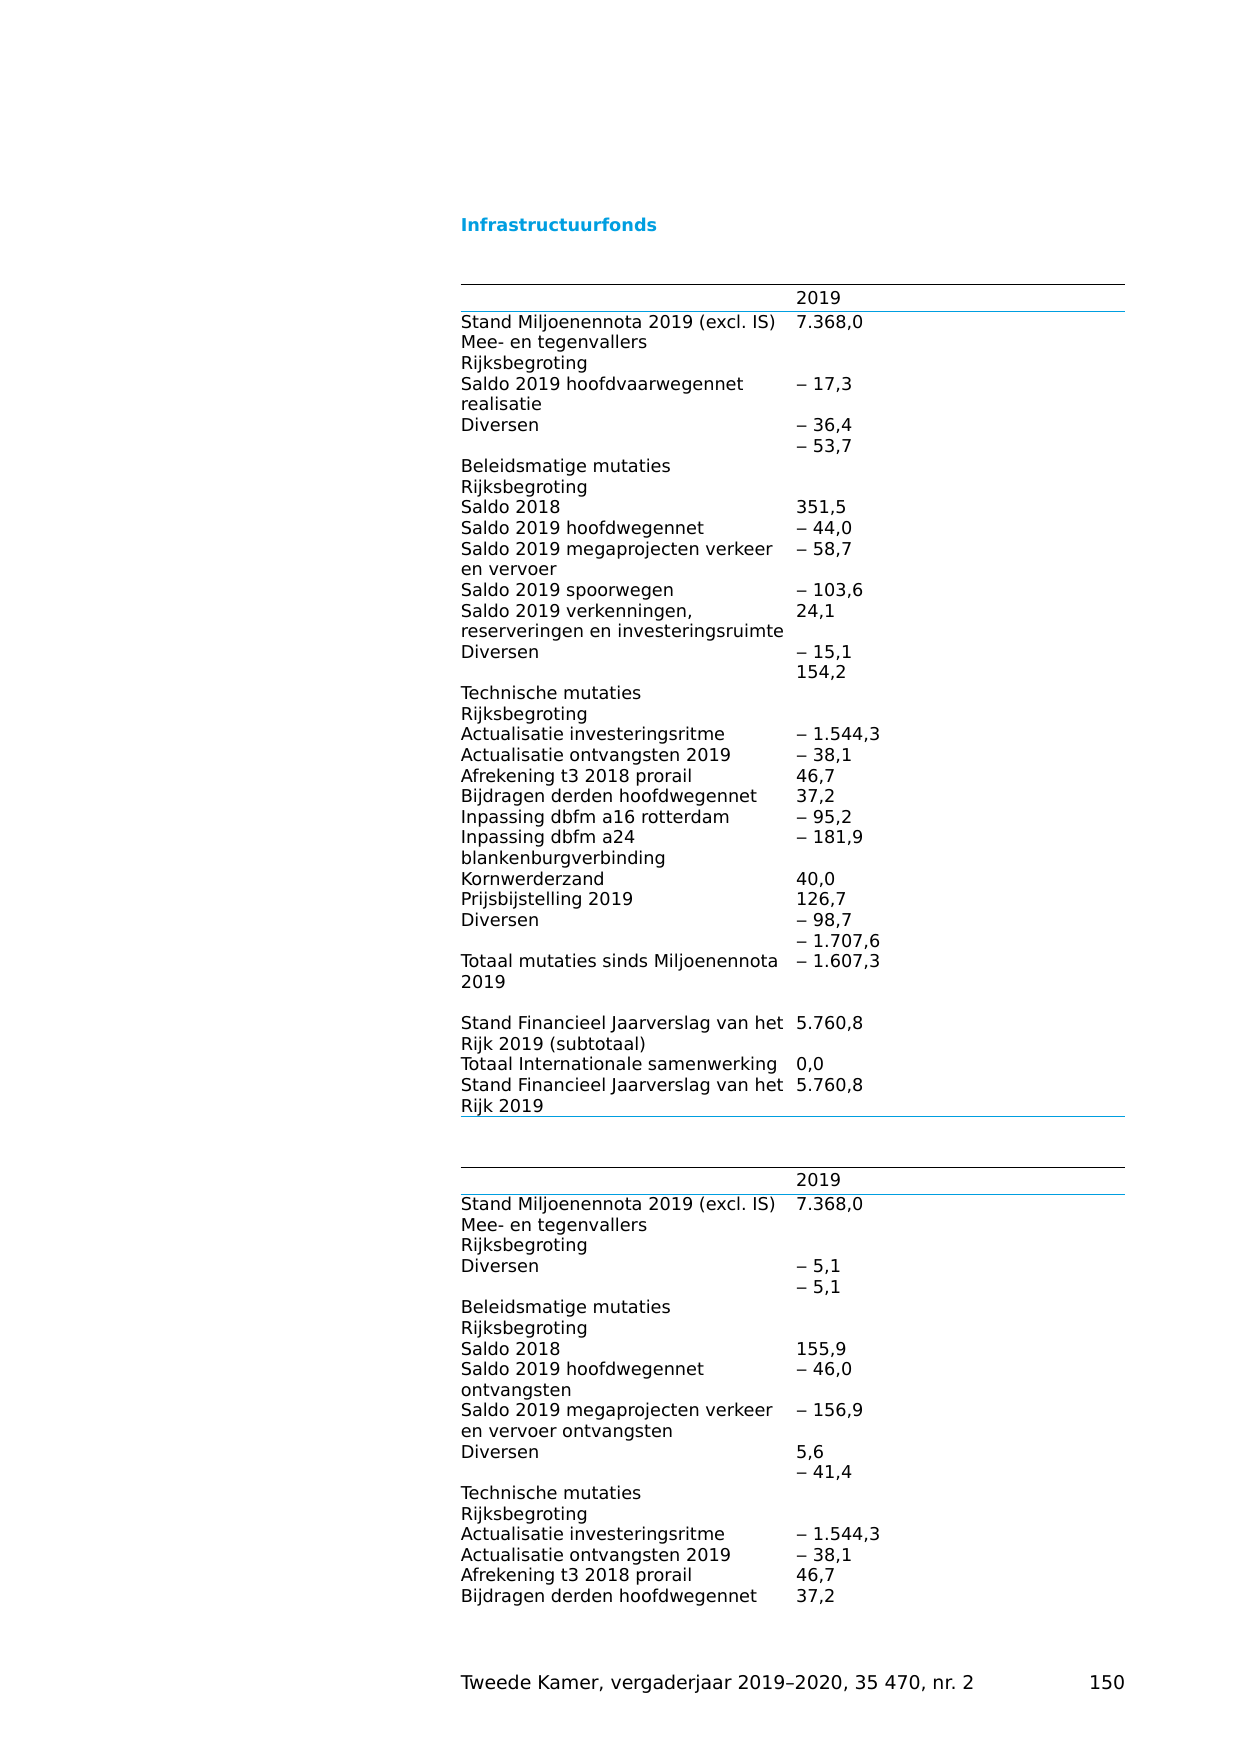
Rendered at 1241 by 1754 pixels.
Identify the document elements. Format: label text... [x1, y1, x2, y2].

table_cell ‒ 58,7 [793, 539, 1125, 580]
table_cell [461, 1462, 793, 1483]
table_cell Kornwerderzand [461, 869, 793, 889]
table_cell Mee- en tegenvallers [461, 1215, 793, 1235]
table_cell 46,7 [793, 766, 1125, 786]
table_cell 154,2 [793, 663, 1125, 683]
table_cell 5.760,8 [793, 1075, 1125, 1116]
table_cell 126,7 [793, 889, 1125, 910]
table_cell Saldo 2018 [461, 1339, 793, 1359]
table_cell Saldo 2019 hoofdwegennet ontvangsten [461, 1359, 793, 1400]
title Infrastructuurfonds [461, 213, 1125, 236]
table_cell ‒ 98,7 [793, 910, 1125, 931]
table_cell Saldo 2019 hoofdvaarwegennet realisatie [461, 374, 793, 415]
table_cell ‒ 1.607,3 [793, 951, 1125, 992]
table_cell Rijksbegroting [461, 353, 793, 374]
table_cell Saldo 2019 megaprojecten verkeer en vervoer [461, 539, 793, 580]
table_cell Diversen [461, 1442, 793, 1462]
table_cell ‒ 15,1 [793, 642, 1125, 662]
table_cell Afrekening t3 2018 prorail [461, 766, 793, 786]
table_cell Technische mutaties [461, 683, 793, 704]
table_cell 5.760,8 [793, 1013, 1125, 1054]
table_cell 40,0 [793, 869, 1125, 889]
table_cell ‒ 5,1 [793, 1256, 1125, 1277]
table_cell Prijsbijstelling 2019 [461, 889, 793, 910]
table_cell ‒ 53,7 [793, 436, 1125, 456]
table_cell Stand Financieel Jaarverslag van het Rijk 2019 (subtotaal) [461, 1013, 793, 1054]
table_cell ‒ 1.544,3 [793, 1524, 1125, 1545]
table_cell 0,0 [793, 1054, 1125, 1075]
table_cell Mee- en tegenvallers [461, 333, 793, 353]
table_cell [793, 1235, 1125, 1256]
table_cell [793, 333, 1125, 353]
table_cell Beleidsmatige mutaties [461, 456, 793, 477]
table_cell 37,2 [793, 786, 1125, 807]
table_cell [793, 993, 1125, 1013]
table_cell [461, 1277, 793, 1297]
table_cell [461, 436, 793, 456]
table_cell [793, 704, 1125, 724]
table_cell Rijksbegroting [461, 1318, 793, 1338]
table_cell Inpassing dbfm a16 rotterdam [461, 807, 793, 827]
table_cell Diversen [461, 642, 793, 662]
table_cell [793, 1318, 1125, 1338]
table_cell [793, 477, 1125, 497]
table_cell ‒ 41,4 [793, 1462, 1125, 1483]
table_cell Saldo 2019 megaprojecten verkeer en vervoer ontvangsten [461, 1400, 793, 1442]
table_cell Totaal Internationale samenwerking [461, 1054, 793, 1075]
table_cell [461, 993, 793, 1013]
table_header INFRASTRUCTUURFONDS: NIET-BELASTINGONTVANGSTEN [461, 1142, 1125, 1167]
table_cell Actualisatie investeringsritme [461, 724, 793, 745]
table_cell Rijksbegroting [461, 477, 793, 497]
table_cell Bijdragen derden hoofdwegennet [461, 1586, 793, 1607]
table_cell Stand Miljoenennota 2019 (excl. IS) [461, 1195, 793, 1215]
table_cell 24,1 [793, 601, 1125, 642]
table_cell Rijksbegroting [461, 704, 793, 724]
table_cell ‒ 1.544,3 [793, 724, 1125, 745]
table_cell ‒ 17,3 [793, 374, 1125, 415]
table_cell [793, 1483, 1125, 1503]
table_cell Totaal mutaties sinds Miljoenennota 2019 [461, 951, 793, 992]
table_cell 2019 [793, 1168, 1125, 1194]
table_cell [793, 1215, 1125, 1235]
table_cell Rijksbegroting [461, 1504, 793, 1524]
table_cell [793, 1504, 1125, 1524]
table_cell 351,5 [793, 498, 1125, 518]
table_cell Actualisatie ontvangsten 2019 [461, 1545, 793, 1565]
table_cell [461, 1168, 793, 1194]
table_cell [793, 683, 1125, 704]
table_cell 155,9 [793, 1339, 1125, 1359]
table_cell ‒ 38,1 [793, 1545, 1125, 1565]
table_cell [793, 1297, 1125, 1318]
table_cell Saldo 2019 hoofdwegennet [461, 518, 793, 539]
table_cell ‒ 5,1 [793, 1277, 1125, 1297]
table_cell ‒ 95,2 [793, 807, 1125, 827]
table_cell 46,7 [793, 1565, 1125, 1586]
table_cell ‒ 36,4 [793, 415, 1125, 436]
table_cell Bijdragen derden hoofdwegennet [461, 786, 793, 807]
table_cell ‒ 156,9 [793, 1400, 1125, 1442]
table_cell 5,6 [793, 1442, 1125, 1462]
table_cell [793, 456, 1125, 477]
table_cell Beleidsmatige mutaties [461, 1297, 793, 1318]
table_cell 7.368,0 [793, 312, 1125, 332]
table_cell Diversen [461, 910, 793, 931]
table_cell ‒ 181,9 [793, 828, 1125, 869]
table_cell Afrekening t3 2018 prorail [461, 1565, 793, 1586]
table_cell [461, 931, 793, 951]
table_cell Stand Miljoenennota 2019 (excl. IS) [461, 312, 793, 332]
table_cell Rijksbegroting [461, 1235, 793, 1256]
table_cell ‒ 44,0 [793, 518, 1125, 539]
table_cell Diversen [461, 415, 793, 436]
table_cell 2019 [793, 285, 1125, 311]
table_cell 7.368,0 [793, 1195, 1125, 1215]
table_cell Saldo 2019 verkenningen, reserveringen en investeringsruimte [461, 601, 793, 642]
table_cell ‒ 38,1 [793, 745, 1125, 766]
table_cell ‒ 1.707,6 [793, 931, 1125, 951]
table_cell [461, 663, 793, 683]
table_cell Saldo 2018 [461, 498, 793, 518]
table_cell ‒ 46,0 [793, 1359, 1125, 1400]
table_header INFRASTRUCTUURFONDS: UITGAVEN [461, 259, 1125, 284]
table_cell Actualisatie investeringsritme [461, 1524, 793, 1545]
table_cell Diversen [461, 1256, 793, 1277]
table_cell Actualisatie ontvangsten 2019 [461, 745, 793, 766]
table_cell Saldo 2019 spoorwegen [461, 580, 793, 601]
table_cell Technische mutaties [461, 1483, 793, 1503]
table_cell ‒ 103,6 [793, 580, 1125, 601]
table_cell Stand Financieel Jaarverslag van het Rijk 2019 [461, 1075, 793, 1116]
table_cell Inpassing dbfm a24 blankenburgverbinding [461, 828, 793, 869]
table_cell 37,2 [793, 1586, 1125, 1607]
table_cell [461, 285, 793, 311]
table_cell [793, 353, 1125, 374]
